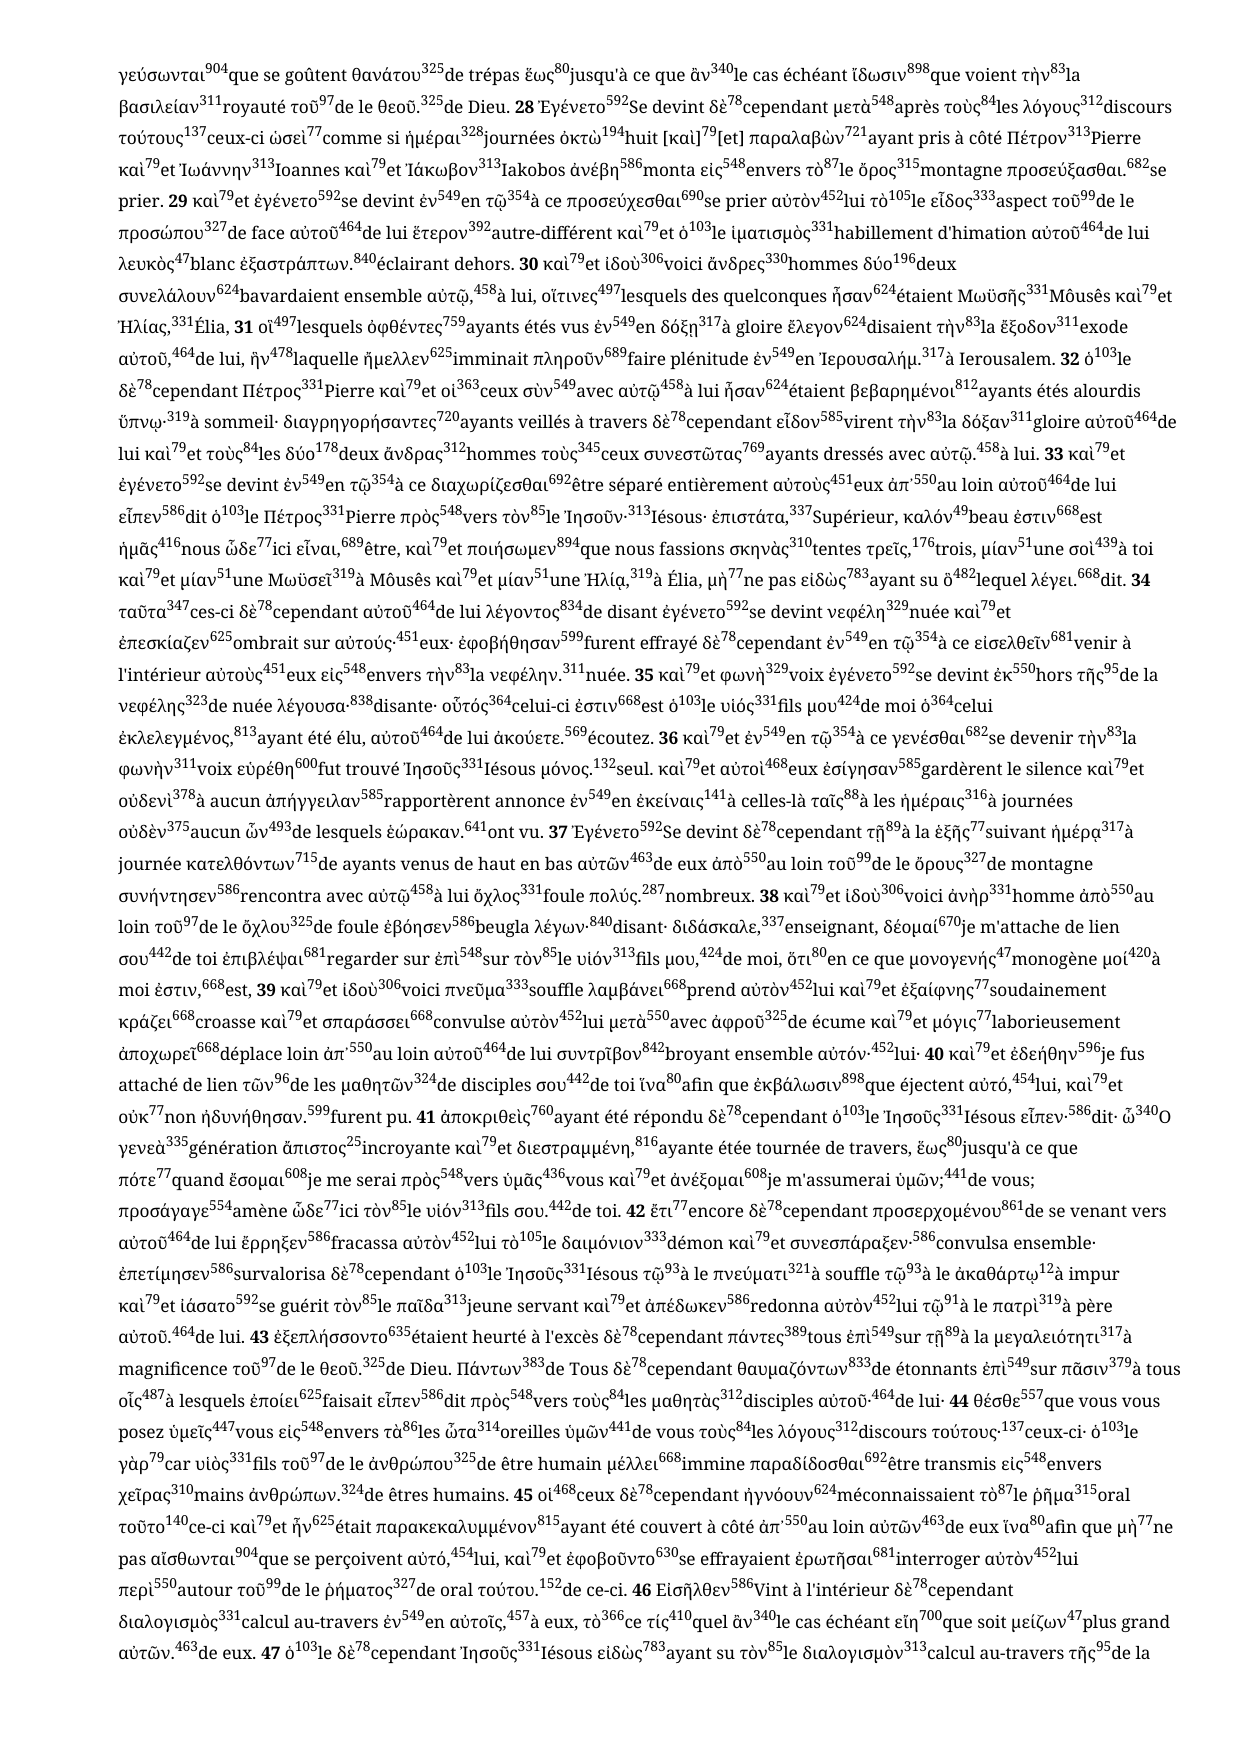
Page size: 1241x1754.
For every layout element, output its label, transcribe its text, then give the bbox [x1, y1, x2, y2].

text 1 Συγκαλεσάμενος740Se ayant appelé ensemble δὲ78cependant τοὺς84les δώδεκα52douze ἔδωκεν586donna αὐτοῖς457à eux δύναμιν311puissance καὶ79et ἐξουσίαν311autorité ἐπὶ548sur πάντα270tous τὰ86les δαιμόνια314démons καὶ79et νόσους310maladies θεραπεύειν689soigner 2 καὶ79et ἀπέστειλεν586envoya αὐτοὺς451eux κηρύσσειν689annoncer τὴν83la βασιλείαν311royauté τοῦ97de le θεοῦ325de Dieu καὶ79et ἰᾶσθαι690se guérir [τοὺς84[les ἀσθενεῖς],52infirmes], 3 καὶ79et εἶπεν586dit πρὸς548vers αὐτούς·451eux· μηδὲν375ne pas un αἴρετε569levez εἰς548envers τὴν83la ὁδόν,311chemin, μήτε79et ni ῥάβδον311bâton μήτε79et ni πήραν311besace μήτε79et ni ἄρτον313pain μήτε79et ni ἀργύριον315objet d'argent μήτε79et ni [ἀνὰ]548[de bas en haut] δύο178deux χιτῶνας312chitons ἔχειν.689avoir. 4 καὶ79et εἰς548envers ἣν478laquelle ἂν340le cas échéant οἰκίαν311maison d'habitation εἰσέλθητε,896que vous veniez à l'intérieur, ἐκεῖ77là μένετε569restez καὶ79et ἐκεῖθεν77de là ἐξέρχεσθε.573que vous vous sortez. 5 καὶ79et ὅσοι497autant lesquels ἂν340le cas échéant μὴ77ne pas δέχωνται926que se acceptent ὑμᾶς,436vous, ἐξερχόμενοι866se sortants ἀπὸ550au loin τῆς95de la πόλεως323de cité ἐκείνης148de celle-là τὸν85le κονιορτὸν313poussière ἀπὸ550au loin τῶν96de les ποδῶν324de pieds ὑμῶν441de vous ἀποτινάσσετε569secouez loin εἰς548envers μαρτύριον315témoignage ἐπ᾽548sur αὐτούς.451eux. 6 ἐξερχόμενοι866se sortants δὲ78cependant διήρχοντο630se passaient à travers κατὰ548selon τὰς82les κώμας310villages εὐαγγελιζόμενοι866se évangélisants καὶ79et θεραπεύοντες839soignants πανταχοῦ.77partout. 7 Ἤκουσεν586Écouta δὲ78cependant Ἡρῴδης331Hérode ὁ103le τετραάρχης331tétrarque τὰ347ces γινόμενα850se devenants πάντα270tous καὶ79et διηπόρει625hésitait complètement διὰ548par le fait de τὸ348ce λέγεσθαι692être dit ὑπό550sous τινων383de des quelconques ὅτι80en ce que Ἰωάννης331Ioannes ἠγέρθη600fut éveillé ἐκ550hors νεκρῶν,64de morts, 8 ὑπό550sous τινων383de des quelconques δὲ78cependant ὅτι80en ce que Ἠλίας331Élia ἐφάνη,600fut apparu en lumière, ἄλλων383de autres δὲ78cependant ὅτι80en ce que προφήτης331prophète τις287un quelconque τῶν96de les ἀρχαίων64de originaires ἀνέστη.586redressa. 9 εἶπεν586dit δὲ78cependant ὁ103le Ἡρῴδης·331Hérode· Ἰωάννην313Ioannes ἐγὼ431moi ἀπεκεφάλισα·582je décapitai· τίς410quel δέ78cependant ἐστιν668est οὗτος364celui-ci περὶ550autour οὗ492de lequel ἀκούω664j'écoute τοιαῦτα;347tels; καὶ79et ἐζήτει625cherchait ἰδεῖν681voir αὐτόν.452lui. 10 Καὶ79Et ὑποστρέψαντες720ayants retournés en arrière οἱ102les ἀπόστολοι330envoyés διηγήσαντο591se racontèrent complètement αὐτῷ458à lui ὅσα481autant lesquels ἐποίησαν.585firent. Καὶ79Et παραλαβὼν721ayant pris à côté αὐτοὺς451eux ὑπεχώρησεν586plaça en arrière κατ᾽548selon ἰδίαν544en propre εἰς548envers πόλιν311cité καλουμένην873étante appelée Βηθσαϊδά.311Bethsaïda. 11 οἱ102les δὲ78cependant ὄχλοι330foules γνόντες720ayants connus ἠκολούθησαν585suivirent αὐτῷ·458à lui· καὶ79et ἀποδεξάμενος740se ayant accepté loin αὐτοὺς451eux ἐλάλει625bavardait αὐτοῖς457à eux περὶ550autour τῆς95de la βασιλείας323de royauté τοῦ97de le θεοῦ,325de Dieu, καὶ79et τοὺς345ceux χρείαν311besoin ἔχοντας821ayants θεραπείας323de thérapie ἰᾶτο.631se guérissait. 12 Ἡ101La δὲ78cependant ἡμέρα329journée ἤρξατο592se origina κλίνειν·689cliner· προσελθόντες720ayants venus vers δὲ78cependant οἱ102les δώδεκα70douze εἶπαν585dirent αὐτῷ·458à lui· ἀπόλυσον554délie au loin τὸν85le ὄχλον,313foule, ἵνα80afin que πορευθέντες759ayants étés allés εἰς548envers τὰς82les κύκλῳ77en cercle κώμας310villages καὶ79et ἀγροὺς312champs καταλύσωσιν898que délient vers le bas καὶ79et εὕρωσιν898que trouvent ἐπισιτισμόν,313ravitaillement, ὅτι80en ce que ὧδε77ici ἐν549en ἐρήμῳ10à désert τόπῳ319à lieu ἐσμέν.663nous sommes. 13 εἶπεν586dit δὲ78cependant πρὸς548vers αὐτούς·451eux· δότε553donnez αὐτοῖς457à eux ὑμεῖς447vous φαγεῖν.681manger. οἱ468ceux δὲ78cependant εἶπαν·585dirent· οὐκ77non εἰσὶν667sont ἡμῖν419à nous πλεῖον73plus nombreusement ἢ79ou ἄρτοι330pains πέντε196cinq καὶ79et ἰχθύες330poissons δύο,196deux, εἰ80si μήτι340ne serait-ce que πορευθέντες759ayants étés allés ἡμεῖς430nous ἀγοράσωμεν894que nous achetions à l'agora εἰς548envers πάντα269tout τὸν85le λαὸν313peuple τοῦτον138celui-ci βρώματα.314aliments. 14 ἦσαν624étaient γὰρ79car ὡσεὶ77comme si ἄνδρες330hommes πεντακισχίλιοι.196cinq mille. εἶπεν586dit δὲ78cependant πρὸς548vers τοὺς84les μαθητὰς312disciples αὐτοῦ·464de lui· κατακλίνατε553clinez de haut en bas αὐτοὺς451eux κλισίας310places de clinaisons [ὡσεὶ]77[comme si] ἀνὰ77de bas en haut πεντήκοντα.52cinquante. 15 καὶ79et ἐποίησαν585firent οὕτως77ainsi καὶ79et κατέκλιναν585clinèrent de haut en bas ἅπαντας.372en totalités. 16 λαβὼν721ayant pris δὲ78cependant τοὺς84les πέντε178cinq ἄρτους312pains καὶ79et τοὺς84les δύο178deux ἰχθύας312poissons ἀναβλέψας721ayant regardé de bas en haut εἰς548envers τὸν85le οὐρανὸν313ciel εὐλόγησεν586élogia αὐτοὺς451eux καὶ79et κατέκλασεν586cassa de haut en bas καὶ79et ἐδίδου625donnait τοῖς90à les μαθηταῖς318à disciples παραθεῖναι681poser à côté τῷ91à le ὄχλῳ.319à foule. 17 καὶ79et ἔφαγον585mangèrent καὶ79et ἐχορτάσθησαν599furent fourragé πάντες,389tous, καὶ79et ἤρθη600fut levé τὸ366ce περισσεῦσαν723ayant surabondé αὐτοῖς457à eux κλασμάτων326de morceaux κόφινοι330couffins δώδεκα.196douze. 18 Καὶ79Et ἐγένετο592se devint ἐν549en τῷ354à ce εἶναι689être αὐτὸν452lui προσευχόμενον849se priant κατὰ548selon μόνας370seules συνῆσαν624étaient avec αὐτῷ458à lui οἱ102les μαθηταί,330disciples, καὶ79et ἐπηρώτησεν586surinterrogea αὐτοὺς451eux λέγων·840disant· τίνα397quel με417moi λέγουσιν667disent οἱ102les ὄχλοι330foules εἶναι;689être; 19 οἱ468ceux δὲ78cependant ἀποκριθέντες759ayants étés répondus εἶπαν·585dirent· Ἰωάννην313Ioannes τὸν85le βαπτιστήν,313Baptiseur, ἄλλοι389autres δὲ78cependant Ἠλίαν,313Élia, ἄλλοι389autres δὲ78cependant ὅτι80en ce que προφήτης331prophète τις287un quelconque τῶν96de les ἀρχαίων64de originaires ἀνέστη.586redressa. 20 εἶπεν586dit δὲ78cependant αὐτοῖς·457à eux· ὑμεῖς447vous δὲ78cependant τίνα397quel με417moi λέγετε665vous dites εἶναι;689être; Πέτρος331Pierre δὲ78cependant ἀποκριθεὶς760ayant été répondu εἶπεν·586dit· τὸν85le χριστὸν313Christ τοῦ97de le θεοῦ.325de Dieu. 21 ὁ469celui δὲ78cependant ἐπιτιμήσας721ayant survalorisé αὐτοῖς457à eux παρήγγειλεν586annonça à côté μηδενὶ378à ne pas un λέγειν689dire τοῦτο348ce-ci 22 εἰπὼν721ayant dit ὅτι80en ce que δεῖ668attache de lien τὸν85le υἱὸν313fils τοῦ97de le ἀνθρώπου325de être humain πολλὰ374nombreux παθεῖν681souffrir καὶ79et ἀποδοκιμασθῆναι683être éprouvé en rejet ἀπὸ550au loin τῶν96de les πρεσβυτέρων64de plus anciens καὶ79et ἀρχιερέων324de chefs sacrificateurs καὶ79et γραμματέων324de lettrés καὶ79et ἀποκτανθῆναι683être tué catégoriquement καὶ79et τῇ89à la τρίτῃ206à troisième ἡμέρᾳ317à journée ἐγερθῆναι.683être éveillé. 23 Ἔλεγεν625Disait δὲ78cependant πρὸς548vers πάντας·372tous· εἴ80si τις390un quelconque θέλει668veut ὀπίσω552derrière μου424de moi ἔρχεσθαι,690se venir, ἀρνησάσθω560se nie ἑαυτὸν528lui-même καὶ79et ἀράτω556lève τὸν85le σταυρὸν313croix αὐτοῦ464de lui καθ᾽548selon ἡμέραν311journée καὶ79et ἀκολουθείτω572suive μοι.420à moi. 24 ὃς498lequel γὰρ79car ἂν340le cas échéant θέλῃ921que veuille τὴν83la ψυχὴν311âme αὐτοῦ464de lui σῶσαι681sauver ἀπολέσει606perdra au loin αὐτήν·450elle· ὃς498lequel δ᾽78cependant ἂν340le cas échéant ἀπολέσῃ899que perde au loin τὴν83la ψυχὴν311âme αὐτοῦ464de lui ἕνεκεν552à cause ἐμοῦ424de moi οὗτος364celui-ci σώσει606sauvera αὐτήν.450elle. 25 τί399quel γὰρ79car ὠφελεῖται680est profité ἄνθρωπος331être humain κερδήσας721ayant gagné τὸν85le κόσμον313monde ὅλον269tout entier ἑαυτὸν528lui-même δὲ78cependant ἀπολέσας721ayant perdu au loin ἢ79ou ζημιωθείς;760ayant été endommagé; 26 ὃς498lequel γὰρ79car ἂν340le cas échéant ἐπαισχυνθῇ911que soit eu honte sur με417moi καὶ79et τοὺς84les ἐμοὺς217miens λόγους,312discours, τοῦτον346celui-ci ὁ103le υἱὸς331fils τοῦ97de le ἀνθρώπου325de être humain ἐπαισχυνθήσεται,619sera eu honte sur, ὅταν80lorsque le cas échéant ἔλθῃ899que vienne ἐν549en τῇ89à la δόξῃ317à gloire αὐτοῦ464de lui καὶ79et τοῦ97de le πατρὸς325de père καὶ79et τῶν96de les ἁγίων15de saints ἀγγέλων.324de anges. 27 λέγω664je dis δὲ78cependant ὑμῖν438à vous ἀληθῶς,77vraiment, εἰσίν667sont τινες389des quelconques τῶν357de ceux αὐτοῦ77là-même ἑστηκότων777de ayants dressés οἳ497lesquels οὐ77non μὴ77ne pas γεύσωνται904que se goûtent θανάτου325de trépas ἕως80jusqu'à ce que ἂν340le cas échéant ἴδωσιν898que voient τὴν83la βασιλείαν311royauté τοῦ97de le θεοῦ.325de Dieu. 28 Ἐγένετο592Se devint δὲ78cependant μετὰ548après τοὺς84les λόγους312discours τούτους137ceux-ci ὡσεὶ77comme si ἡμέραι328journées ὀκτὼ194huit [καὶ]79[et] παραλαβὼν721ayant pris à côté Πέτρον313Pierre καὶ79et Ἰωάννην313Ioannes καὶ79et Ἰάκωβον313Iakobos ἀνέβη586monta εἰς548envers τὸ87le ὄρος315montagne προσεύξασθαι.682se prier. 29 καὶ79et ἐγένετο592se devint ἐν549en τῷ354à ce προσεύχεσθαι690se prier αὐτὸν452lui τὸ105le εἶδος333aspect τοῦ99de le προσώπου327de face αὐτοῦ464de lui ἕτερον392autre-différent καὶ79et ὁ103le ἱματισμὸς331habillement d'himation αὐτοῦ464de lui λευκὸς47blanc ἐξαστράπτων.840éclairant dehors. 30 καὶ79et ἰδοὺ306voici ἄνδρες330hommes δύο196deux συνελάλουν624bavardaient ensemble αὐτῷ,458à lui, οἵτινες497lesquels des quelconques ἦσαν624étaient Μωϋσῆς331Môusês καὶ79et Ἠλίας,331Élia, 31 οἳ497lesquels ὀφθέντες759ayants étés vus ἐν549en δόξῃ317à gloire ἔλεγον624disaient τὴν83la ἔξοδον311exode αὐτοῦ,464de lui, ἣν478laquelle ἤμελλεν625imminait πληροῦν689faire plénitude ἐν549en Ἰερουσαλήμ.317à Ierousalem. 32 ὁ103le δὲ78cependant Πέτρος331Pierre καὶ79et οἱ363ceux σὺν549avec αὐτῷ458à lui ἦσαν624étaient βεβαρημένοι812ayants étés alourdis ὕπνῳ·319à sommeil· διαγρηγορήσαντες720ayants veillés à travers δὲ78cependant εἶδον585virent τὴν83la δόξαν311gloire αὐτοῦ464de lui καὶ79et τοὺς84les δύο178deux ἄνδρας312hommes τοὺς345ceux συνεστῶτας769ayants dressés avec αὐτῷ.458à lui. 33 καὶ79et ἐγένετο592se devint ἐν549en τῷ354à ce διαχωρίζεσθαι692être séparé entièrement αὐτοὺς451eux ἀπ᾽550au loin αὐτοῦ464de lui εἶπεν586dit ὁ103le Πέτρος331Pierre πρὸς548vers τὸν85le Ἰησοῦν·313Iésous· ἐπιστάτα,337Supérieur, καλόν49beau ἐστιν668est ἡμᾶς416nous ὧδε77ici εἶναι,689être, καὶ79et ποιήσωμεν894que nous fassions σκηνὰς310tentes τρεῖς,176trois, μίαν51une σοὶ439à toi καὶ79et μίαν51une Μωϋσεῖ319à Môusês καὶ79et μίαν51une Ἠλίᾳ,319à Élia, μὴ77ne pas εἰδὼς783ayant su ὃ482lequel λέγει.668dit. 34 ταῦτα347ces-ci δὲ78cependant αὐτοῦ464de lui λέγοντος834de disant ἐγένετο592se devint νεφέλη329nuée καὶ79et ἐπεσκίαζεν625ombrait sur αὐτούς·451eux· ἐφοβήθησαν599furent effrayé δὲ78cependant ἐν549en τῷ354à ce εἰσελθεῖν681venir à l'intérieur αὐτοὺς451eux εἰς548envers τὴν83la νεφέλην.311nuée. 35 καὶ79et φωνὴ329voix ἐγένετο592se devint ἐκ550hors τῆς95de la νεφέλης323de nuée λέγουσα·838disante· οὗτός364celui-ci ἐστιν668est ὁ103le υἱός331fils μου424de moi ὁ364celui ἐκλελεγμένος,813ayant été élu, αὐτοῦ464de lui ἀκούετε.569écoutez. 36 καὶ79et ἐν549en τῷ354à ce γενέσθαι682se devenir τὴν83la φωνὴν311voix εὑρέθη600fut trouvé Ἰησοῦς331Iésous μόνος.132seul. καὶ79et αὐτοὶ468eux ἐσίγησαν585gardèrent le silence καὶ79et οὐδενὶ378à aucun ἀπήγγειλαν585rapportèrent annonce ἐν549en ἐκείναις141à celles-là ταῖς88à les ἡμέραις316à journées οὐδὲν375aucun ὧν493de lesquels ἑώρακαν.641ont vu. 37 Ἐγένετο592Se devint δὲ78cependant τῇ89à la ἑξῆς77suivant ἡμέρᾳ317à journée κατελθόντων715de ayants venus de haut en bas αὐτῶν463de eux ἀπὸ550au loin τοῦ99de le ὄρους327de montagne συνήντησεν586rencontra avec αὐτῷ458à lui ὄχλος331foule πολύς.287nombreux. 38 καὶ79et ἰδοὺ306voici ἀνὴρ331homme ἀπὸ550au loin τοῦ97de le ὄχλου325de foule ἐβόησεν586beugla λέγων·840disant· διδάσκαλε,337enseignant, δέομαί670je m'attache de lien σου442de toi ἐπιβλέψαι681regarder sur ἐπὶ548sur τὸν85le υἱόν313fils μου,424de moi, ὅτι80en ce que μονογενής47monogène μοί420à moi ἐστιν,668est, 39 καὶ79et ἰδοὺ306voici πνεῦμα333souffle λαμβάνει668prend αὐτὸν452lui καὶ79et ἐξαίφνης77soudainement κράζει668croasse καὶ79et σπαράσσει668convulse αὐτὸν452lui μετὰ550avec ἀφροῦ325de écume καὶ79et μόγις77laborieusement ἀποχωρεῖ668déplace loin ἀπ᾽550au loin αὐτοῦ464de lui συντρῖβον842broyant ensemble αὐτόν·452lui· 40 καὶ79et ἐδεήθην596je fus attaché de lien τῶν96de les μαθητῶν324de disciples σου442de toi ἵνα80afin que ἐκβάλωσιν898que éjectent αὐτό,454lui, καὶ79et οὐκ77non ἠδυνήθησαν.599furent pu. 41 ἀποκριθεὶς760ayant été répondu δὲ78cependant ὁ103le Ἰησοῦς331Iésous εἶπεν·586dit· ὦ340O γενεὰ335génération ἄπιστος25incroyante καὶ79et διεστραμμένη,816ayante étée tournée de travers, ἕως80jusqu'à ce que πότε77quand ἔσομαι608je me serai πρὸς548vers ὑμᾶς436vous καὶ79et ἀνέξομαι608je m'assumerai ὑμῶν;441de vous; προσάγαγε554amène ὧδε77ici τὸν85le υἱόν313fils σου.442de toi. 42 ἔτι77encore δὲ78cependant προσερχομένου861de se venant vers αὐτοῦ464de lui ἔρρηξεν586fracassa αὐτὸν452lui τὸ105le δαιμόνιον333démon καὶ79et συνεσπάραξεν·586convulsa ensemble· ἐπετίμησεν586survalorisa δὲ78cependant ὁ103le Ἰησοῦς331Iésous τῷ93à le πνεύματι321à souffle τῷ93à le ἀκαθάρτῳ12à impur καὶ79et ἰάσατο592se guérit τὸν85le παῖδα313jeune servant καὶ79et ἀπέδωκεν586redonna αὐτὸν452lui τῷ91à le πατρὶ319à père αὐτοῦ.464de lui. 43 ἐξεπλήσσοντο635étaient heurté à l'excès δὲ78cependant πάντες389tous ἐπὶ549sur τῇ89à la μεγαλειότητι317à magnificence τοῦ97de le θεοῦ.325de Dieu. Πάντων383de Tous δὲ78cependant θαυμαζόντων833de étonnants ἐπὶ549sur πᾶσιν379à tous οἷς487à lesquels ἐποίει625faisait εἶπεν586dit πρὸς548vers τοὺς84les μαθητὰς312disciples αὐτοῦ·464de lui· 44 θέσθε557que vous vous posez ὑμεῖς447vous εἰς548envers τὰ86les ὦτα314oreilles ὑμῶν441de vous τοὺς84les λόγους312discours τούτους·137ceux-ci· ὁ103le γὰρ79car υἱὸς331fils τοῦ97de le ἀνθρώπου325de être humain μέλλει668immine παραδίδοσθαι692être transmis εἰς548envers χεῖρας310mains ἀνθρώπων.324de êtres humains. 45 οἱ468ceux δὲ78cependant ἠγνόουν624méconnaissaient τὸ87le ῥῆμα315oral τοῦτο140ce-ci καὶ79et ἦν625était παρακεκαλυμμένον815ayant été couvert à côté ἀπ᾽550au loin αὐτῶν463de eux ἵνα80afin que μὴ77ne pas αἴσθωνται904que se perçoivent αὐτό,454lui, καὶ79et ἐφοβοῦντο630se effrayaient ἐρωτῆσαι681interroger αὐτὸν452lui περὶ550autour τοῦ99de le ῥήματος327de oral τούτου.152de ce-ci. 46 Εἰσῆλθεν586Vint à l'intérieur δὲ78cependant διαλογισμὸς331calcul au-travers ἐν549en αὐτοῖς,457à eux, τὸ366ce τίς410quel ἂν340le cas échéant εἴη700que soit μείζων47plus grand αὐτῶν.463de eux. 47 ὁ103le δὲ78cependant Ἰησοῦς331Iésous εἰδὼς783ayant su τὸν85le διαλογισμὸν313calcul au-travers τῆς95de la καρδίας323de coeur αὐτῶν,463de eux, ἐπιλαβόμενος740se ayant emparé παιδίον315petit enfant ἔστησεν586dressa αὐτὸ454lui παρ᾽549à côté ἑαυτῷ533à lui-même 48 καὶ79et εἶπεν586dit αὐτοῖς·457à eux· ὃς498lequel ἐὰν340si le cas échéant δέξηται905que se accepte τοῦτο140ce-ci τὸ87le παιδίον315petit enfant ἐπὶ549sur τῷ93à le ὀνόματί321à nom μου,424de moi, ἐμὲ417moi δέχεται·674se accepte· καὶ79et ὃς498lequel ἂν340le cas échéant ἐμὲ417moi δέξηται,905que se accepte, δέχεται674se accepte τὸν346celui ἀποστείλαντά707ayant envoyé με·417moi· ὁ103le γὰρ79car μικρότερος47plus petit ἐν549en πᾶσιν377à tous ὑμῖν438à vous ὑπάρχων840subsistant οὗτός364celui-ci ἐστιν668est μέγας.47grand. 49 Ἀποκριθεὶς760Ayant été répondu δὲ78cependant Ἰωάννης331Ioannes εἶπεν·586dit· ἐπιστάτα,337Supérieur, εἴδομέν581nous vîmes τινα373un quelconque ἐν549en τῷ93à le ὀνόματί321à nom σου442de toi ἐκβάλλοντα822éjectant δαιμόνια314démons καὶ79et ἐκωλύομεν620nous empêchions αὐτόν,452lui, ὅτι80en ce que οὐκ77non ἀκολουθεῖ668suit μεθ᾽550avec ἡμῶν.423de nous. 50 εἶπεν586dit δὲ78cependant πρὸς548vers αὐτὸν452lui ὁ103le Ἰησοῦς·331Iésous· μὴ77ne pas κωλύετε·569empêchez· ὃς498lequel γὰρ79car οὐκ77non ἔστιν668est καθ᾽550contre ὑμῶν,441de vous, ὑπὲρ550au-dessus ὑμῶν441de vous ἐστιν.668est. 51 Ἐγένετο592Se devint δὲ78cependant ἐν549en τῷ354à ce συμπληροῦσθαι692être fait plénitude ensemble τὰς82les ἡμέρας310journées τῆς95de la ἀναλήμψεως323de prise de bas en haut αὐτοῦ464de lui καὶ79et αὐτὸς469lui τὸ247le πρόσωπον315face ἐστήρισεν586fixa τοῦ360de ce πορεύεσθαι690se aller εἰς548envers Ἰερουσαλήμ.311Ierousalem. 52 Καὶ79Et ἀπέστειλεν586envoya ἀγγέλους312anges πρὸ550d'avant προσώπου327de face αὐτοῦ.464de lui. καὶ79et πορευθέντες759ayants étés allés εἰσῆλθον585vinrent à l'intérieur εἰς548envers κώμην311village Σαμαριτῶν324de Samaritains ὡς80comme ἑτοιμάσαι681préparer αὐτῷ·458à lui· 53 καὶ79et οὐκ77non ἐδέξαντο591se acceptèrent αὐτόν,452lui, ὅτι80en ce que τὸ105le πρόσωπον333face αὐτοῦ464de lui ἦν625était πορευόμενον869se allant εἰς548envers Ἰερουσαλήμ.311Ierousalem. 54 ἰδόντες720ayants vus δὲ78cependant οἱ102les μαθηταὶ330disciples Ἰάκωβος331Iakobos καὶ79et Ἰωάννης331Ioannes εἶπαν·585dirent· κύριε,337Maître, θέλεις666tu veux εἴπωμεν894que nous disions πῦρ315feu καταβῆναι681descendre ἀπὸ550au loin τοῦ97de le οὐρανοῦ325de ciel καὶ79et ἀναλῶσαι681consumer αὐτούς;451eux; 55 στραφεὶς760ayant été tourné δὲ78cependant ἐπετίμησεν586survalorisa αὐτοῖς.457à eux. 56 καὶ79et ἐπορεύθησαν599furent allé εἰς548envers ἑτέραν113autre-différente κώμην.311village. 57 Καὶ79Et πορευομένων860de se allants αὐτῶν463de eux ἐν549en τῇ89à la ὁδῷ317à chemin εἶπέν586dit τις390un quelconque πρὸς548vers αὐτόν·452lui· ἀκολουθήσω602je suivrai σοι439à toi ὅπου80là où ἐὰν340si le cas échéant ἀπέρχῃ.925que tu te éloignes. 58 καὶ79et εἶπεν586dit αὐτῷ458à lui ὁ103le Ἰησοῦς·331Iésous· αἱ100les ἀλώπεκες328renards φωλεοὺς312tanières ἔχουσιν667ont καὶ79et τὰ104les πετεινὰ332volatiles τοῦ97de le οὐρανοῦ325de ciel κατασκηνώσεις,310nids, ὁ103le δὲ78cependant υἱὸς331fils τοῦ97de le ἀνθρώπου325de être humain οὐκ77non ἔχει668a ποῦ77où? τὴν243la κεφαλὴν311tête κλίνῃ.921que cline. 59 Εἶπεν586Dit δὲ78cependant πρὸς548vers ἕτερον·373autre-différent· ἀκολούθει570suis μοι.420à moi. ὁ469celui δὲ78cependant εἶπεν·586dit· [κύριε,]337[Maître,] ἐπίτρεψόν554permets μοι420à moi ἀπελθόντι713à ayant éloigné πρῶτον77premièrement θάψαι681ensevelir τὸν85le πατέρα313père μου.424de moi. 60 εἶπεν586dit δὲ78cependant αὐτῷ·458à lui· ἄφες554abandonne τοὺς84les νεκροὺς52morts θάψαι681ensevelir τοὺς84les ἑαυτῶν536de eux-mêmes νεκρούς,52morts, σὺ448toi δὲ78cependant ἀπελθὼν721ayant éloigné διάγγελλε570annonce à travers τὴν83la βασιλείαν311royauté τοῦ97de le θεοῦ.325de Dieu. 61 Εἶπεν586Dit δὲ78cependant καὶ77aussi ἕτερος·390autre-différent· ἀκολουθήσω602je suivrai σοι,439à toi, κύριε·337Maître· πρῶτον77premièrement δὲ78cependant ἐπίτρεψόν554permets μοι420à moi ἀποτάξασθαι682se éloigner en ordonnance τοῖς351à ceux εἰς548envers τὸν85le οἶκόν313maison μου.424de moi. 62 εἶπεν586dit δὲ78cependant [πρὸς548[vers αὐτὸν]452lui] ὁ103le Ἰησοῦς·331Iésous· οὐδεὶς390aucun ἐπιβαλὼν721ayant surjeté τὴν83la χεῖρα311main αὐτοῦ464de lui ἐπ᾽548sur ἄροτρον315araire καὶ79et βλέπων840regardant εἰς548envers τὰ347ces ὀπίσω77derrière εὔθετός47bien placé ἐστιν668est τῇ89à la βασιλείᾳ317à royauté τοῦ97de le θεοῦ.325de Dieu. [118, 59, 1181, 1665]
